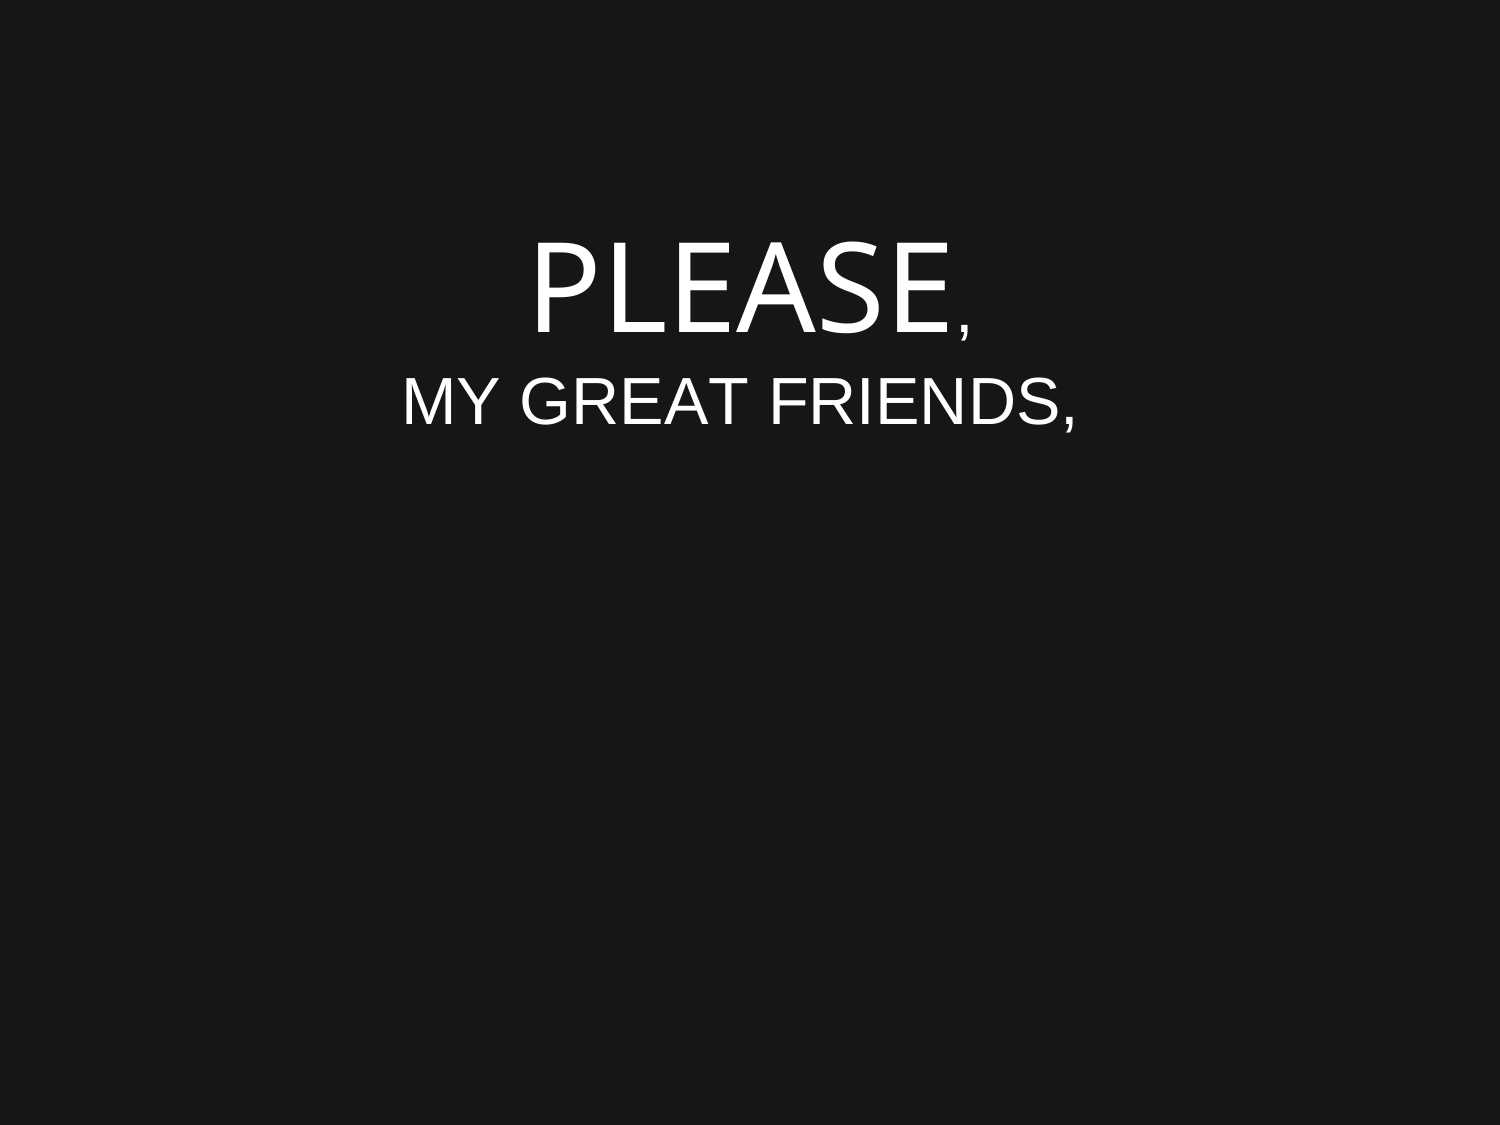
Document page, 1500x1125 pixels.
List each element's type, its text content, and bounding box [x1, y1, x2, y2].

text_box PLEASE, MY GREAT FRIENDS, [0, 199, 1500, 526]
